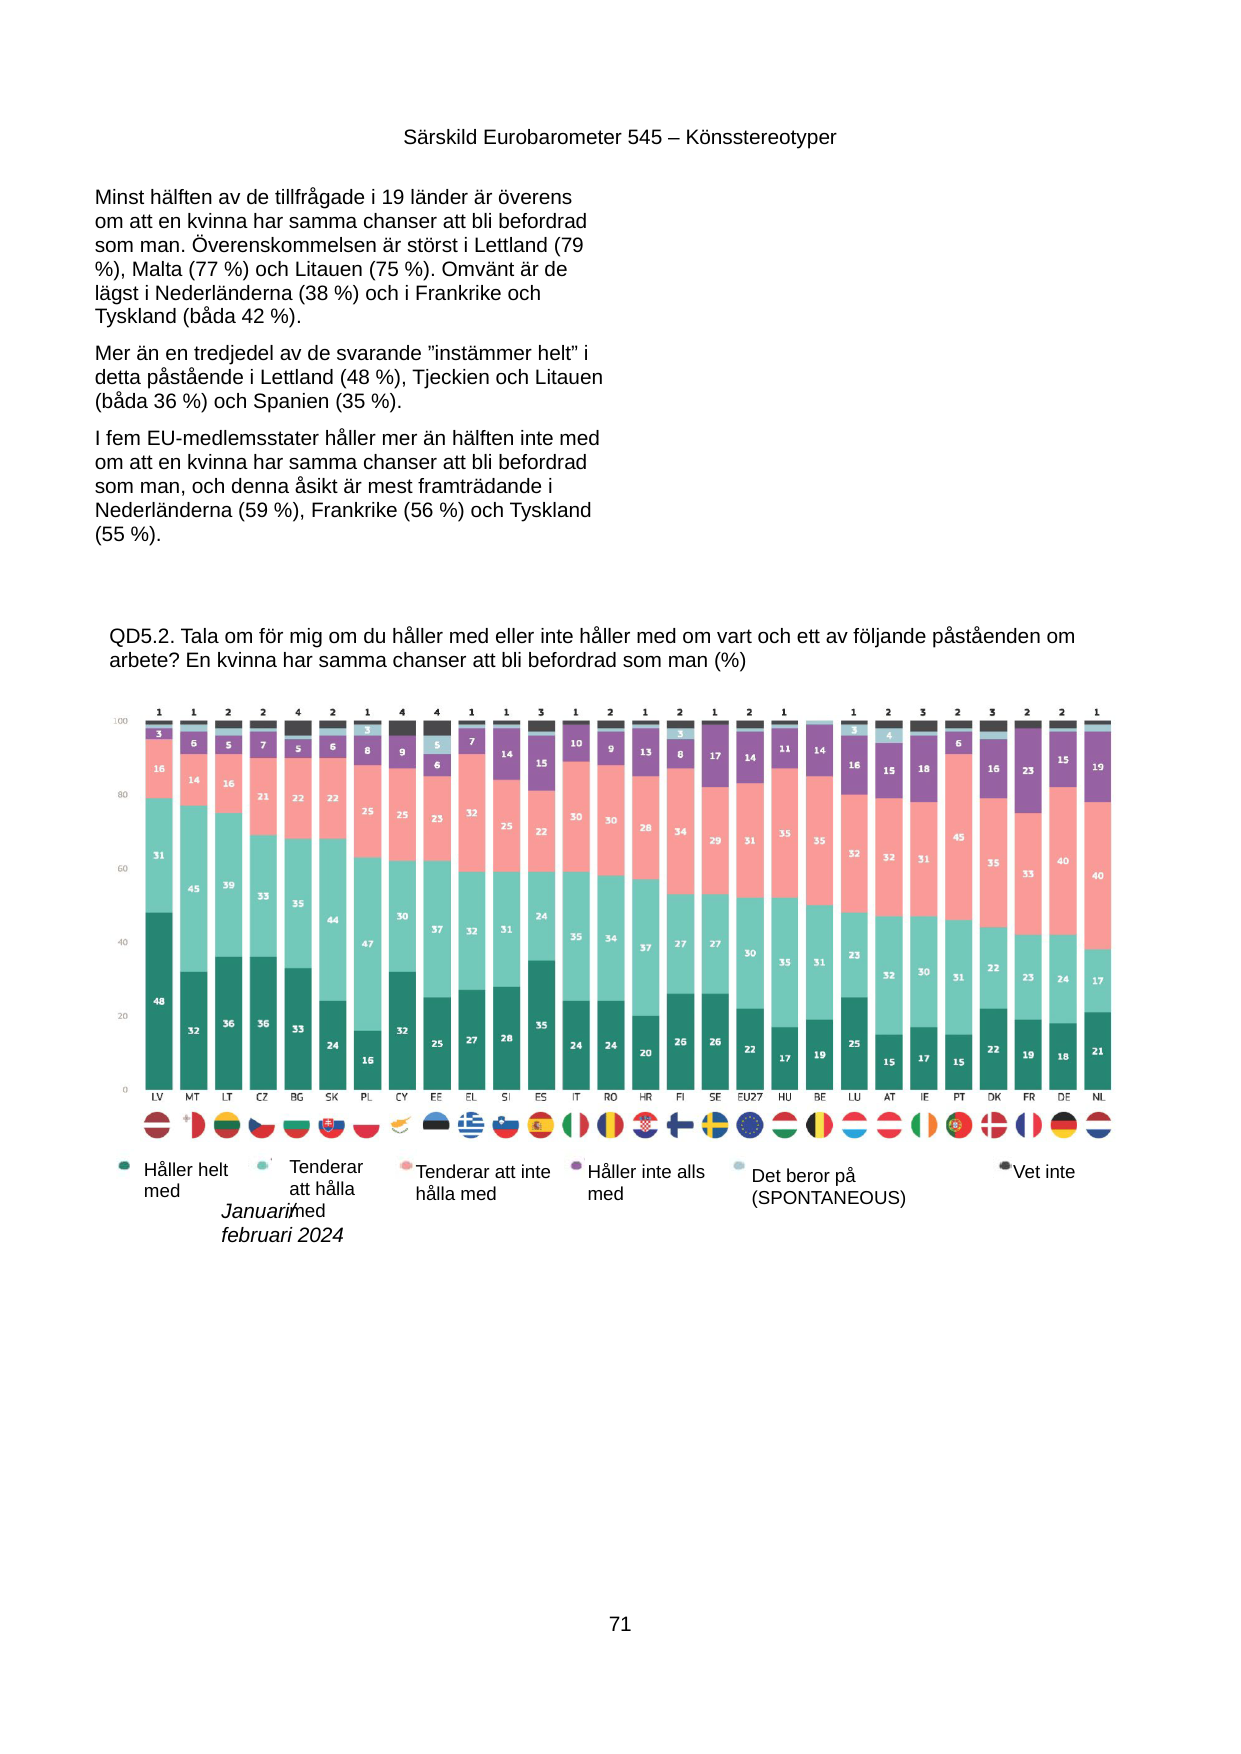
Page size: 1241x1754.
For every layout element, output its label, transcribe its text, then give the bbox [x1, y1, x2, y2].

picture [816, 1173, 821, 1181]
picture [112, 1143, 1012, 1181]
text Mer än en tredjedel av de svarande ”instämmer helt” i detta påstående i Lettland (48 %), Tjeckien och Litauen (båda 36 %) och Spanien (35 %). [94, 341, 605, 413]
text I fem EU-medlemsstater håller mer än hälften inte med om att en kvinna har samma chanser att bli befordrad som man, och denna åsikt är mest framträdande i Nederländerna (59 %), Frankrike (56 %) och Tyskland (55 %). [94, 426, 605, 546]
picture [754, 1171, 762, 1181]
picture [106, 704, 1122, 1142]
text Minst hälften av de tillfrågade i 19 länder är överens om att en kvinna har samma chanser att bli befordrad som man. Överenskommelsen är störst i Lettland (79 %), Malta (77 %) och Litauen (75 %). Omvänt är de lägst i Nederländerna (38 %) och i Frankrike och Tyskland (båda 42 %). [94, 184, 605, 328]
